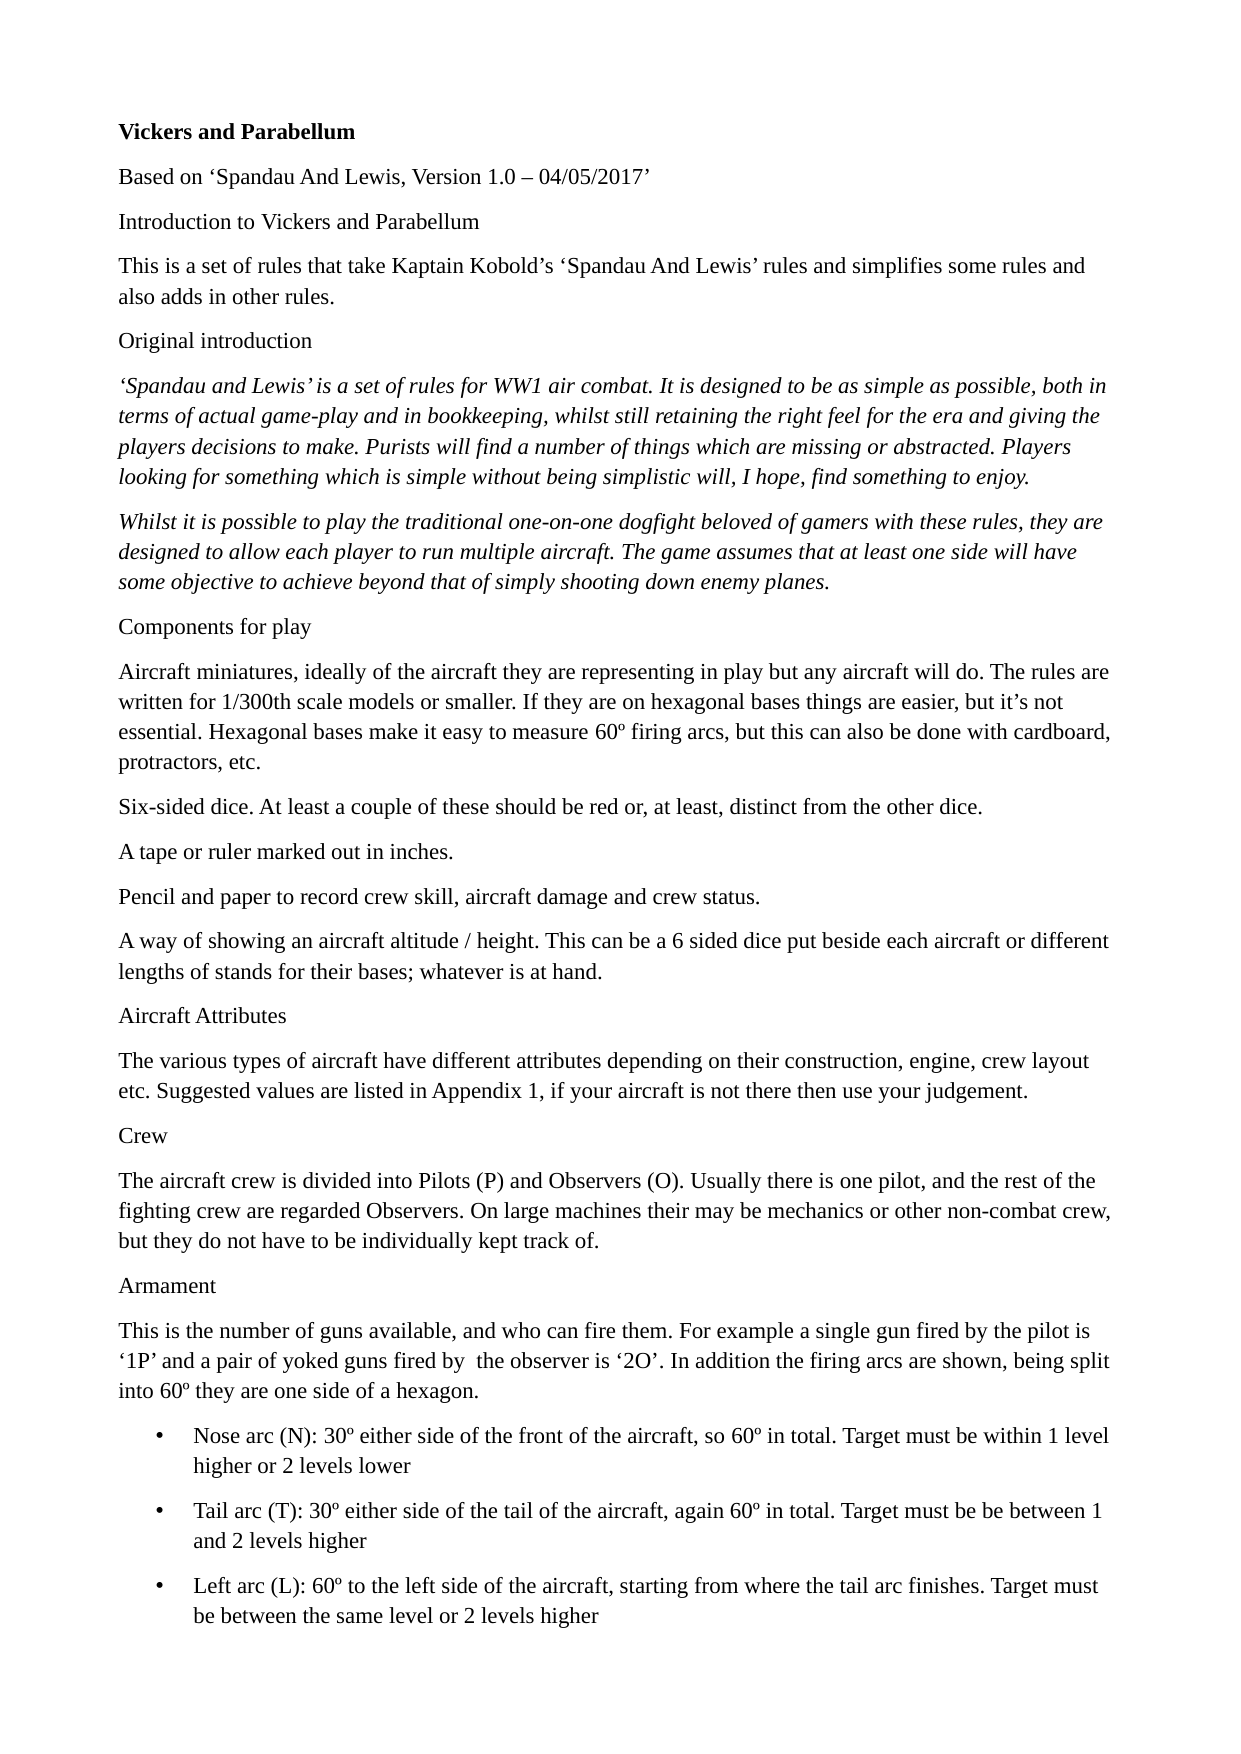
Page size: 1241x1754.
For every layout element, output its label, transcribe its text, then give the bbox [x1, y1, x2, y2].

text Pencil and paper to record crew skill, aircraft damage and crew status. [118, 883, 1122, 909]
text A way of showing an aircraft altitude / height. This can be a 6 sided dice put beside each aircraft or different lengths of stands for their bases; whatever is at hand. [118, 927, 1122, 984]
text The various types of aircraft have different attributes depending on their construction, engine, crew layout etc. Suggested values are listed in Appendix 1, if your aircraft is not there then use your judgement. [118, 1047, 1122, 1104]
list Nose arc (N): 30º either side of the front of the aircraft, so 60º in total. Target must be within 1 level higher or 2 levels lower [156, 1422, 1122, 1479]
text Introduction to Vickers and Parabellum [118, 208, 1122, 234]
list Tail arc (T): 30º either side of the tail of the aircraft, again 60º in total. Target must be be between 1 and 2 levels higher [156, 1497, 1122, 1554]
text A tape or ruler marked out in inches. [118, 838, 1122, 864]
text Vickers and Parabellum [118, 118, 1122, 144]
text Aircraft miniatures, ideally of the aircraft they are representing in play but any aircraft will do. The rules are written for 1/300th scale models or smaller. If they are on hexagonal bases things are easier, but it’s not essential. Hexagonal bases make it easy to measure 60º firing arcs, but this can also be done with cardboard, protractors, etc. [118, 658, 1122, 775]
text Original introduction [118, 327, 1122, 354]
text Six-sided dice. At least a couple of these should be red or, at least, distinct from the other dice. [118, 793, 1122, 819]
text The aircraft crew is divided into Pilots (P) and Observers (O). Usually there is one pilot, and the rest of the fighting crew are regarded Observers. On large machines their may be mechanics or other non-combat crew, but they do not have to be individually kept track of. [118, 1167, 1122, 1254]
list Left arc (L): 60º to the left side of the aircraft, starting from where the tail arc finishes. Target must be between the same level or 2 levels higher [156, 1572, 1122, 1629]
text Aircraft Attributes [118, 1002, 1122, 1029]
text Based on ‘Spandau And Lewis, Version 1.0 – 04/05/2017’ [118, 163, 1122, 189]
text Whilst it is possible to play the traditional one-on-one dogfight beloved of gamers with these rules, they are designed to allow each player to run multiple aircraft. The game assumes that at least one side will have some objective to achieve beyond that of simply shooting down enemy planes. [118, 508, 1122, 594]
text Armament [118, 1272, 1122, 1299]
text Crew [118, 1122, 1122, 1149]
text This is the number of guns available, and who can fire them. For example a single gun fired by the pilot is ‘1P’ and a pair of yoked guns fired by the observer is ‘2O’. In addition the firing arcs are shown, being split into 60º they are one side of a hexagon. [118, 1317, 1122, 1404]
text ‘Spandau and Lewis’ is a set of rules for WW1 air combat. It is designed to be as simple as possible, both in terms of actual game-play and in bookkeeping, whilst still retaining the right feel for the era and giving the players decisions to make. Purists will find a number of things which are missing or abstracted. Players looking for something which is simple without being simplistic will, I hope, find something to enjoy. [118, 372, 1122, 489]
text This is a set of rules that take Kaptain Kobold’s ‘Spandau And Lewis’ rules and simplifies some rules and also adds in other rules. [118, 252, 1122, 309]
text Components for play [118, 613, 1122, 639]
